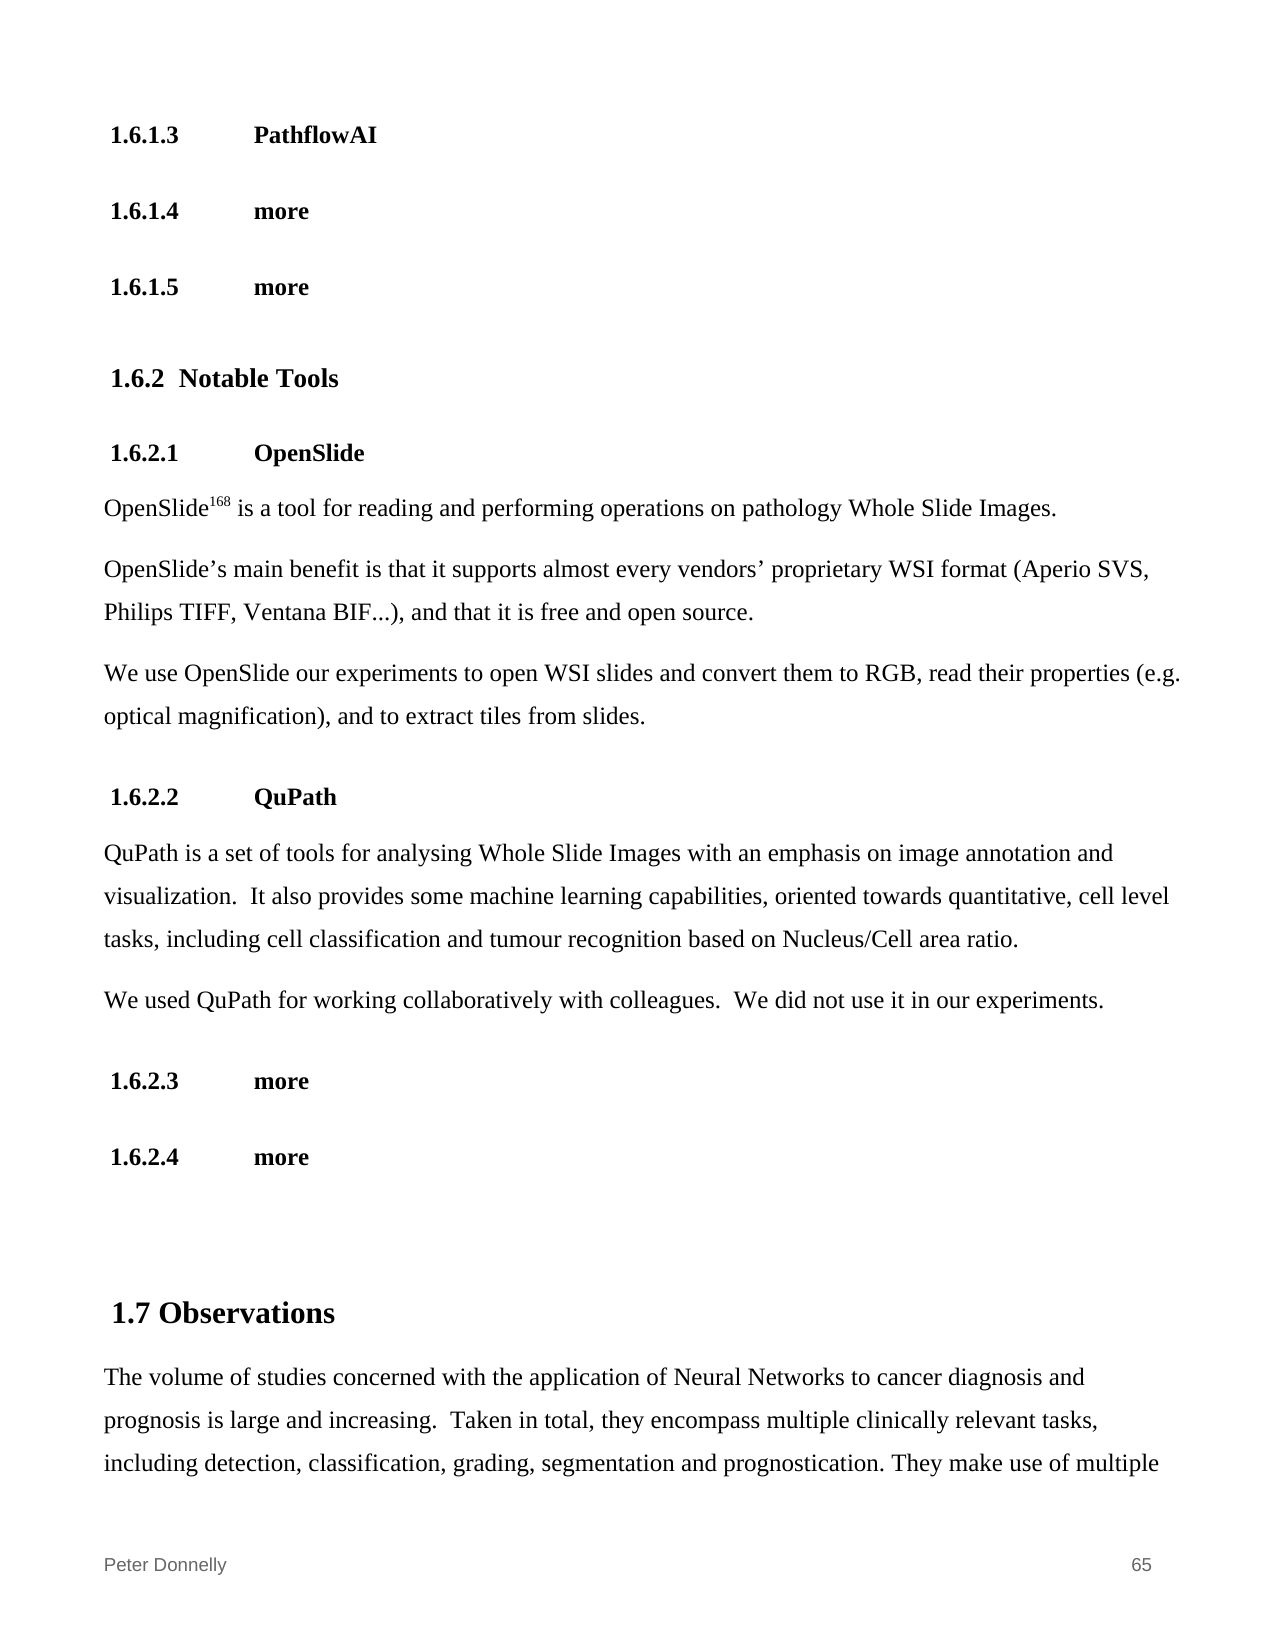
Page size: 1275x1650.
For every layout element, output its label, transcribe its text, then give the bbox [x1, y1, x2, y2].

text We used QuPath for working collaboratively with colleagues. We did not use it in our experiments. [103, 985, 1181, 1014]
subtitle more [103, 1142, 1181, 1171]
subtitle Observations [103, 1294, 1181, 1330]
subtitle PathflowAI [103, 120, 1181, 148]
subtitle more [103, 272, 1181, 300]
text The volume of studies concerned with the application of Neural Networks to cancer diagnosis and prognosis is large and increasing. Taken in total, they encompass multiple clinically relevant tasks, including detection, classification, grading, segmentation and prognostication. They make use of multiple [103, 1362, 1181, 1477]
subtitle QuPath [103, 782, 1181, 811]
text OpenSlide’s main benefit is that it supports almost every vendors’ proprietary WSI format (Aperio SVS, Philips TIFF, Ventana BIF...), and that it is free and open source. [103, 554, 1181, 626]
text OpenSlide is a tool for reading and performing operations on pathology Whole Slide Images. [103, 493, 1181, 522]
subtitle Notable Tools [103, 362, 1181, 393]
subtitle more [103, 196, 1181, 224]
text QuPath is a set of tools for analysing Whole Slide Images with an emphasis on image annotation and visualization. It also provides some machine learning capabilities, oriented towards quantitative, cell level tasks, including cell classification and tumour recognition based on Nucleus/Cell area ratio. [103, 838, 1181, 953]
text We use OpenSlide our experiments to open WSI slides and convert them to RGB, read their properties (e.g. optical magnification), and to extract tiles from slides. [103, 658, 1181, 730]
subtitle more [103, 1066, 1181, 1095]
subtitle OpenSlide [103, 438, 1181, 467]
